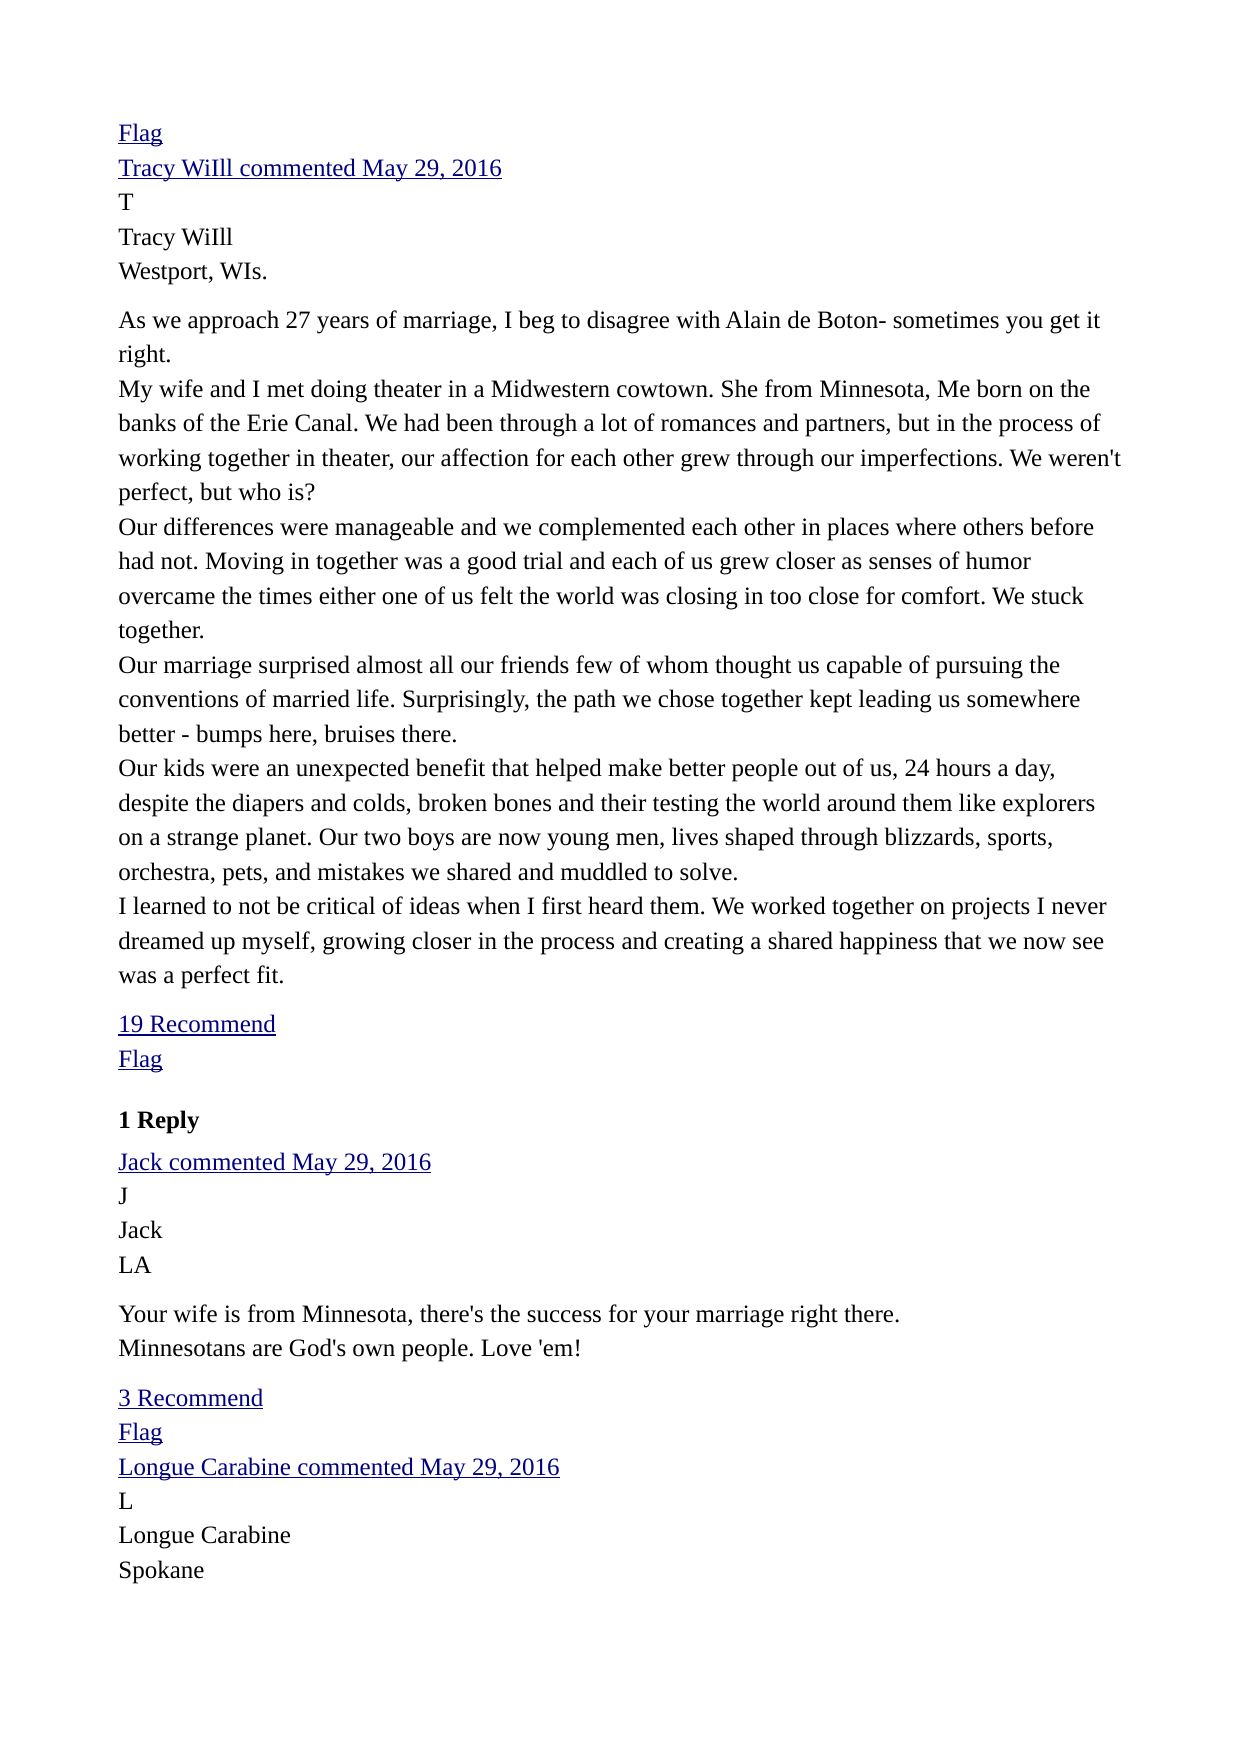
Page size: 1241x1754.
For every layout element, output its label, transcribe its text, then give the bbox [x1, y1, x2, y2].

text 3 Recommend [118, 1383, 1122, 1411]
text Tracy WiIll [118, 222, 1122, 250]
text T [118, 187, 1122, 216]
text Spokane [118, 1555, 1122, 1584]
text Tracy WiIll commented May 29, 2016 [118, 153, 1122, 181]
text Jack commented May 29, 2016 [118, 1147, 1122, 1175]
text Longue Carabine [118, 1521, 1122, 1549]
text L [118, 1486, 1122, 1515]
text J [118, 1181, 1122, 1210]
text Flag [118, 1044, 1122, 1072]
text Longue Carabine commented May 29, 2016 [118, 1452, 1122, 1480]
text Flag [118, 1417, 1122, 1446]
text Flag [118, 118, 1122, 147]
subtitle 1 Reply [118, 1105, 1122, 1134]
text LA [118, 1250, 1122, 1279]
text 19 Recommend [118, 1009, 1122, 1038]
text Westport, WIs. [118, 256, 1122, 285]
text Jack [118, 1216, 1122, 1244]
text As we approach 27 years of marriage, I beg to disagree with Alain de Boton- sometimes you get it right. My wife and I met doing theater in a Midwestern cowtown. She from Minnesota, Me born on the banks of the Erie Canal. We had been through a lot of romances and partners, but in the process of working together in theater, our affection for each other grew through our imperfections. We weren't perfect, but who is? Our differences were manageable and we complemented each other in places where others before had not. Moving in together was a good trial and each of us grew closer as senses of humor overcame the times either one of us felt the world was closing in too close for comfort. We stuck together. Our marriage surprised almost all our friends few of whom thought us capable of pursuing the conventions of married life. Surprisingly, the path we chose together kept leading us somewhere better - bumps here, bruises there. Our kids were an unexpected benefit that helped make better people out of us, 24 hours a day, despite the diapers and colds, broken bones and their testing the world around them like explorers on a strange planet. Our two boys are now young men, lives shaped through blizzards, sports, orchestra, pets, and mistakes we shared and muddled to solve. I learned to not be critical of ideas when I first heard them. We worked together on projects I never dreamed up myself, growing closer in the process and creating a shared happiness that we now see was a perfect fit. [118, 305, 1122, 989]
text Your wife is from Minnesota, there's the success for your marriage right there. Minnesotans are God's own people. Love 'em! [118, 1299, 1122, 1362]
